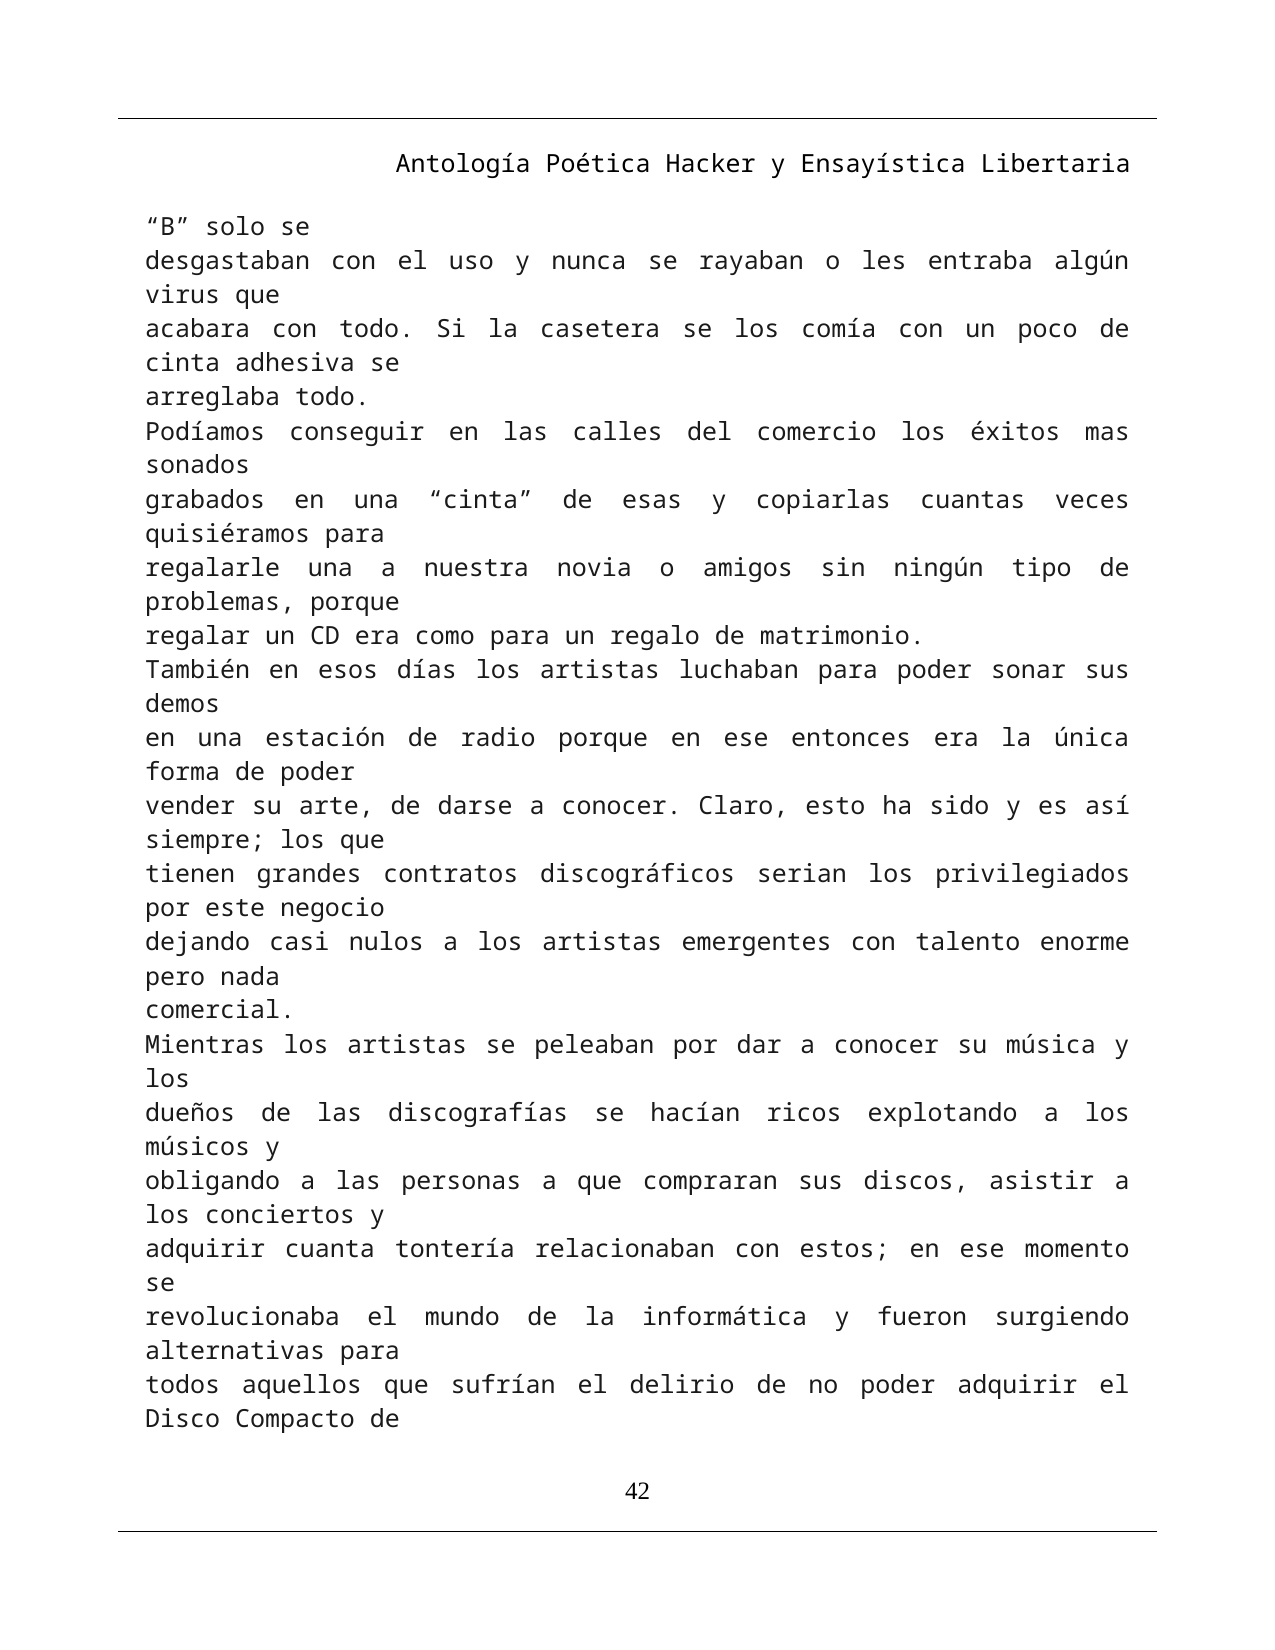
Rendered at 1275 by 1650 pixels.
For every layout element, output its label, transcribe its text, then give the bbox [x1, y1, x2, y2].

text arreglaba todo. [145, 379, 1130, 413]
text comercial. [145, 992, 1130, 1026]
text todos aquellos que sufrían el delirio de no poder adquirir el Disco Compacto de [145, 1367, 1130, 1435]
text adquirir cuanta tontería relacionaban con estos; en ese momento se [145, 1231, 1130, 1299]
text obligando a las personas a que compraran sus discos, asistir a los conciertos y [145, 1162, 1130, 1231]
text dejando casi nulos a los artistas emergentes con talento enorme pero nada [145, 924, 1130, 992]
text en una estación de radio porque en ese entonces era la única forma de poder [145, 720, 1130, 788]
text tienen grandes contratos discográficos serian los privilegiados por este negocio [145, 856, 1130, 924]
text “B” solo se [145, 209, 1130, 243]
text dueños de las discografías se hacían ricos explotando a los músicos y [145, 1094, 1130, 1162]
text Mientras los artistas se peleaban por dar a conocer su música y los [145, 1026, 1130, 1094]
text acabara con todo. Si la casetera se los comía con un poco de cinta adhesiva se [145, 311, 1130, 379]
text desgastaban con el uso y nunca se rayaban o les entraba algún virus que [145, 243, 1130, 311]
text grabados en una “cinta” de esas y copiarlas cuantas veces quisiéramos para [145, 481, 1130, 549]
text Podíamos conseguir en las calles del comercio los éxitos mas sonados [145, 413, 1130, 481]
text vender su arte, de darse a conocer. Claro, esto ha sido y es así siempre; los que [145, 788, 1130, 856]
text También en esos días los artistas luchaban para poder sonar sus demos [145, 652, 1130, 720]
text revolucionaba el mundo de la informática y fueron surgiendo alternativas para [145, 1299, 1130, 1367]
text regalarle una a nuestra novia o amigos sin ningún tipo de problemas, porque [145, 549, 1130, 617]
text regalar un CD era como para un regalo de matrimonio. [145, 617, 1130, 652]
